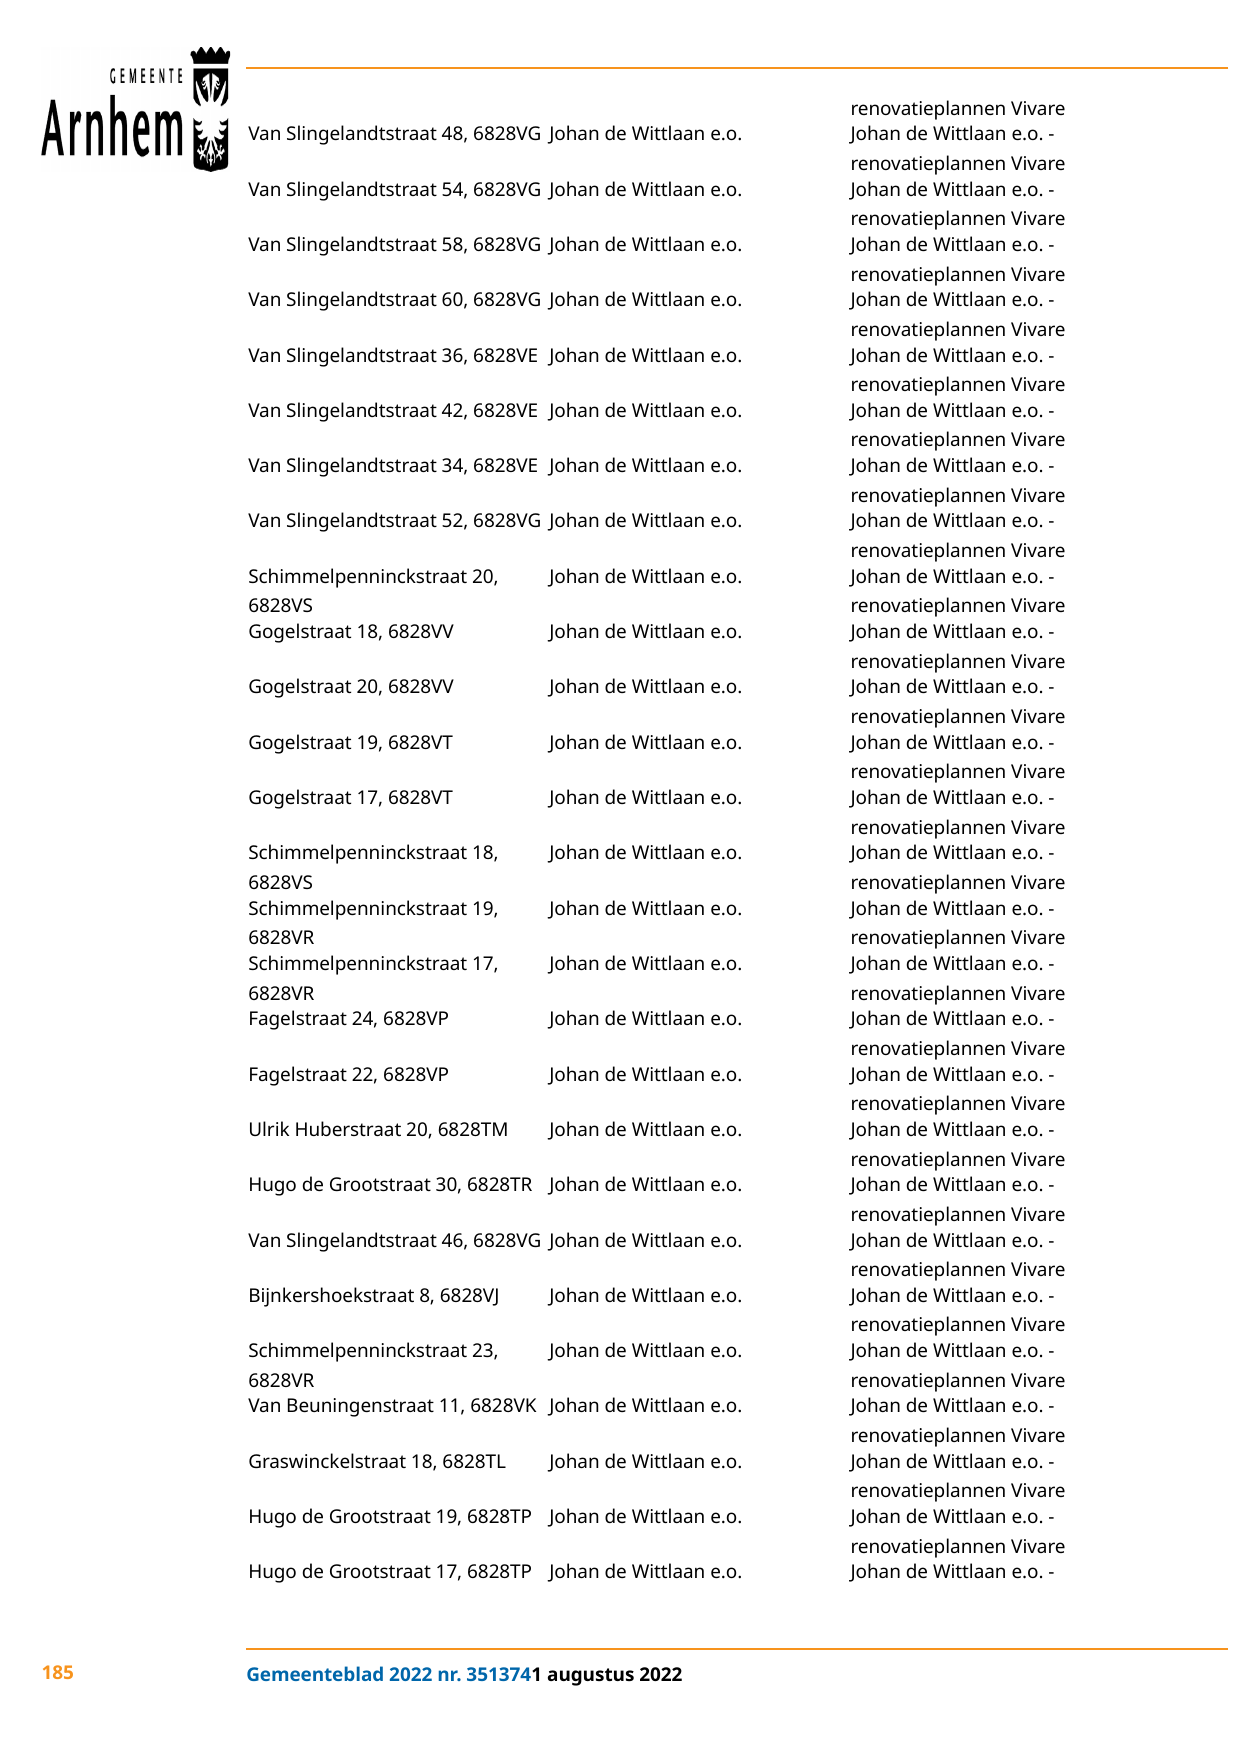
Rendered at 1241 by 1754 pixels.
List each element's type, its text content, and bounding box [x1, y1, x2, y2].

table_cell Johan de Wittlaan e.o. - renovatieplannen Vivare [850, 397, 1152, 452]
table_cell Johan de Wittlaan e.o. - renovatieplannen Vivare [850, 176, 1152, 231]
table_cell Johan de Wittlaan e.o. [549, 1282, 850, 1337]
table_cell Schimmelpenninckstraat 23, 6828VR [248, 1338, 549, 1393]
table_cell Johan de Wittlaan e.o. [549, 618, 850, 674]
table_cell Schimmelpenninckstraat 19, 6828VR [248, 895, 549, 950]
table_cell Schimmelpenninckstraat 20, 6828VS [248, 563, 549, 618]
table_cell Johan de Wittlaan e.o. [549, 508, 850, 563]
table_cell Johan de Wittlaan e.o. - renovatieplannen Vivare [850, 840, 1152, 895]
table_cell Johan de Wittlaan e.o. [549, 895, 850, 950]
table_cell Johan de Wittlaan e.o. [549, 729, 850, 784]
table_cell Johan de Wittlaan e.o. [549, 1448, 850, 1503]
table_cell Johan de Wittlaan e.o. [549, 1503, 850, 1559]
table_cell Gogelstraat 20, 6828VV [248, 674, 549, 729]
table_cell Johan de Wittlaan e.o. - renovatieplannen Vivare [850, 563, 1152, 618]
table_cell Johan de Wittlaan e.o. - renovatieplannen Vivare [850, 508, 1152, 563]
table_cell Van Slingelandtstraat 60, 6828VG [248, 286, 549, 342]
table_cell [549, 95, 850, 121]
table_cell [248, 95, 549, 121]
table_cell - renovatieplannen Vivare [850, 95, 1152, 121]
table_cell Van Slingelandtstraat 46, 6828VG [248, 1227, 549, 1282]
table_cell Johan de Wittlaan e.o. - renovatieplannen Vivare [850, 895, 1152, 950]
table_cell Graswinckelstraat 18, 6828TL [248, 1448, 549, 1503]
table_cell Johan de Wittlaan e.o. - renovatieplannen Vivare [850, 453, 1152, 508]
table_cell Johan de Wittlaan e.o. [549, 342, 850, 397]
table_cell Johan de Wittlaan e.o. - renovatieplannen Vivare [850, 286, 1152, 342]
table_cell Johan de Wittlaan e.o. [549, 1227, 850, 1282]
table_cell Van Slingelandtstraat 54, 6828VG [248, 176, 549, 231]
table_cell Johan de Wittlaan e.o. [549, 784, 850, 839]
table_cell Fagelstraat 22, 6828VP [248, 1061, 549, 1116]
table_cell Johan de Wittlaan e.o. - renovatieplannen Vivare [850, 674, 1152, 729]
table_cell Hugo de Grootstraat 30, 6828TR [248, 1171, 549, 1227]
table_cell Gogelstraat 18, 6828VV [248, 618, 549, 674]
table_cell Gogelstraat 17, 6828VT [248, 784, 549, 839]
table_cell Bijnkershoekstraat 8, 6828VJ [248, 1282, 549, 1337]
table_cell Johan de Wittlaan e.o. [549, 397, 850, 452]
table_cell Johan de Wittlaan e.o. [549, 950, 850, 1006]
table_cell Johan de Wittlaan e.o. [549, 286, 850, 342]
table_cell Johan de Wittlaan e.o. [549, 674, 850, 729]
table_cell Johan de Wittlaan e.o. [549, 1061, 850, 1116]
table_cell Johan de Wittlaan e.o. [549, 176, 850, 231]
table_cell Johan de Wittlaan e.o. - renovatieplannen Vivare [850, 1282, 1152, 1337]
table_cell Johan de Wittlaan e.o. - renovatieplannen Vivare [850, 1227, 1152, 1282]
table_cell Van Slingelandtstraat 48, 6828VG [248, 121, 549, 176]
table_cell Hugo de Grootstraat 19, 6828TP [248, 1503, 549, 1559]
table_cell Schimmelpenninckstraat 17, 6828VR [248, 950, 549, 1006]
table_cell Johan de Wittlaan e.o. [549, 1171, 850, 1227]
table_cell Gogelstraat 19, 6828VT [248, 729, 549, 784]
table_cell Van Slingelandtstraat 52, 6828VG [248, 508, 549, 563]
table_cell Johan de Wittlaan e.o. [549, 1393, 850, 1448]
table_cell Johan de Wittlaan e.o. - renovatieplannen Vivare [850, 231, 1152, 286]
table_cell Ulrik Huberstraat 20, 6828TM [248, 1116, 549, 1171]
table_cell Johan de Wittlaan e.o. - renovatieplannen Vivare [850, 1061, 1152, 1116]
table_cell Johan de Wittlaan e.o. - renovatieplannen Vivare [850, 1503, 1152, 1559]
table_cell Johan de Wittlaan e.o. [549, 840, 850, 895]
table_cell Hugo de Grootstraat 17, 6828TP [248, 1559, 549, 1584]
table_cell Johan de Wittlaan e.o. - renovatieplannen Vivare [850, 729, 1152, 784]
picture [41, 47, 231, 172]
table_cell Johan de Wittlaan e.o. - renovatieplannen Vivare [850, 950, 1152, 1006]
table_cell Van Slingelandtstraat 58, 6828VG [248, 231, 549, 286]
table_cell Van Slingelandtstraat 36, 6828VE [248, 342, 549, 397]
table_cell Van Slingelandtstraat 34, 6828VE [248, 453, 549, 508]
table_cell Johan de Wittlaan e.o. - renovatieplannen Vivare [850, 1006, 1152, 1061]
table_cell Johan de Wittlaan e.o. [549, 563, 850, 618]
table_cell Johan de Wittlaan e.o. [549, 121, 850, 176]
table_cell Johan de Wittlaan e.o. - renovatieplannen Vivare [850, 121, 1152, 176]
table_cell Johan de Wittlaan e.o. [850, 1559, 1152, 1584]
table_cell Johan de Wittlaan e.o. - renovatieplannen Vivare [850, 342, 1152, 397]
table_cell Johan de Wittlaan e.o. - renovatieplannen Vivare [850, 1393, 1152, 1448]
table_cell Johan de Wittlaan e.o. - renovatieplannen Vivare [850, 1338, 1152, 1393]
table_cell Johan de Wittlaan e.o. [549, 1559, 850, 1584]
table_cell Johan de Wittlaan e.o. - renovatieplannen Vivare [850, 1116, 1152, 1171]
table_cell Johan de Wittlaan e.o. - renovatieplannen Vivare [850, 1171, 1152, 1227]
table_cell Van Beuningenstraat 11, 6828VK [248, 1393, 549, 1448]
table_cell Johan de Wittlaan e.o. [549, 453, 850, 508]
table_cell Johan de Wittlaan e.o. [549, 1006, 850, 1061]
table_cell Johan de Wittlaan e.o. [549, 1116, 850, 1171]
table_cell Johan de Wittlaan e.o. [549, 231, 850, 286]
table_cell Johan de Wittlaan e.o. [549, 1338, 850, 1393]
table_cell Schimmelpenninckstraat 18, 6828VS [248, 840, 549, 895]
table_cell Johan de Wittlaan e.o. - renovatieplannen Vivare [850, 1448, 1152, 1503]
table_cell Johan de Wittlaan e.o. - renovatieplannen Vivare [850, 784, 1152, 839]
table_cell Johan de Wittlaan e.o. - renovatieplannen Vivare [850, 618, 1152, 674]
table_cell Van Slingelandtstraat 42, 6828VE [248, 397, 549, 452]
table_cell Fagelstraat 24, 6828VP [248, 1006, 549, 1061]
